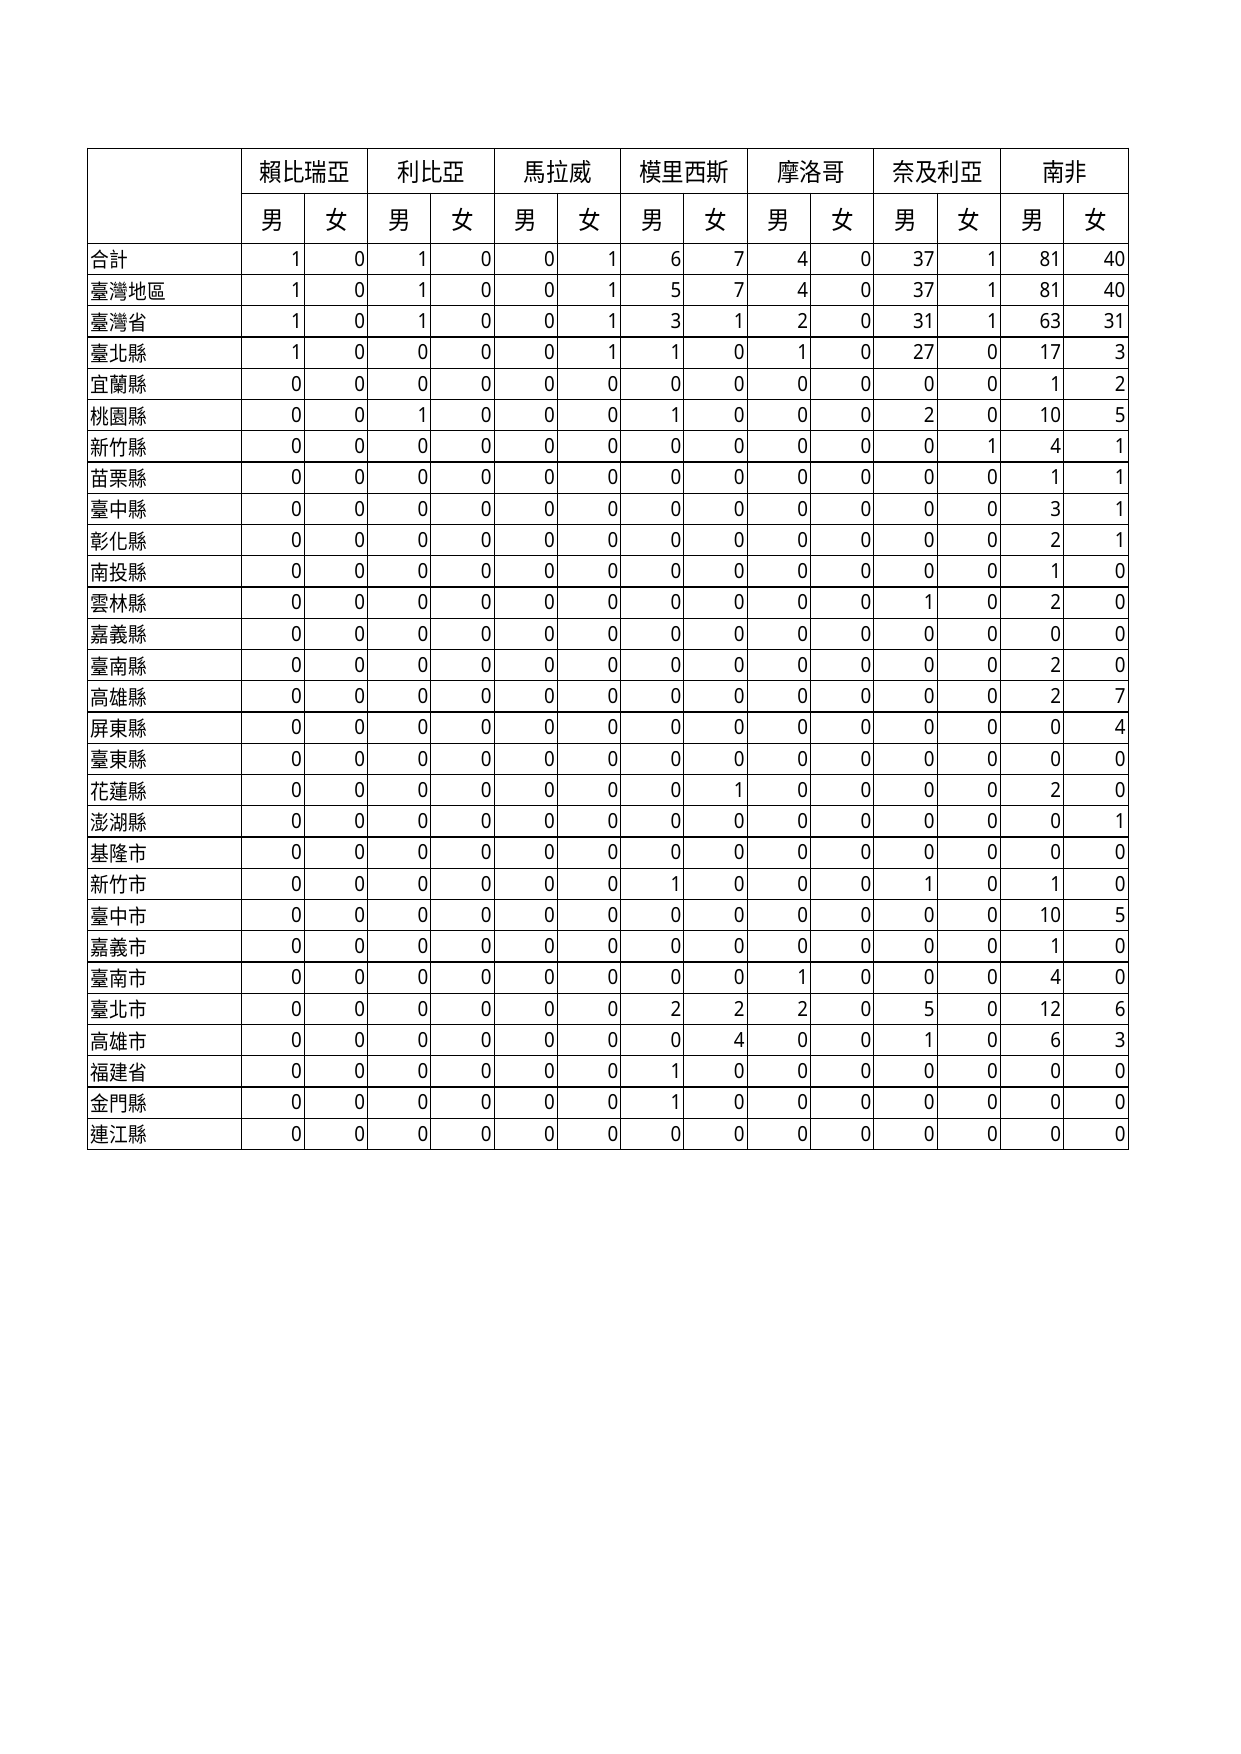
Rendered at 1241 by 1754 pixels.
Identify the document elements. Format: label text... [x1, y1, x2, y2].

table_cell 0 [495, 713, 557, 743]
table_cell 0 [874, 619, 937, 649]
table_cell 0 [368, 556, 430, 586]
table_cell 0 [495, 1119, 557, 1149]
table_cell 0 [305, 838, 367, 868]
table_cell 0 [748, 400, 810, 430]
table_cell 0 [242, 838, 304, 868]
table_cell 1 [938, 244, 1000, 274]
table_cell 0 [431, 244, 494, 274]
table_cell 0 [748, 1056, 810, 1086]
table_cell 0 [558, 931, 620, 961]
table_cell 連江縣 [88, 1119, 241, 1149]
table_cell 0 [874, 931, 937, 961]
table_cell 0 [368, 713, 430, 743]
table_cell 0 [495, 838, 557, 868]
table_cell 0 [684, 431, 747, 461]
table_cell 0 [938, 556, 1000, 586]
table_cell 1 [1001, 869, 1063, 899]
table_cell 0 [938, 1025, 1000, 1055]
table_cell 0 [495, 275, 557, 305]
table_header 賴比瑞亞 [242, 149, 367, 193]
table_cell 0 [368, 463, 430, 493]
table_cell 高雄市 [88, 1025, 241, 1055]
table_cell 0 [305, 931, 367, 961]
table_cell 1 [1001, 369, 1063, 399]
table_cell 南投縣 [88, 556, 241, 586]
table_cell 0 [431, 338, 494, 368]
table_cell 0 [242, 744, 304, 774]
table_cell 0 [811, 1088, 873, 1118]
table_cell 4 [748, 275, 810, 305]
table_cell 0 [368, 588, 430, 618]
table_cell 0 [305, 431, 367, 461]
table_cell 0 [431, 931, 494, 961]
table_cell 0 [1064, 1056, 1128, 1086]
table_cell 0 [1001, 1088, 1063, 1118]
table_cell 0 [938, 681, 1000, 711]
table_cell 0 [748, 619, 810, 649]
table_cell 0 [621, 1119, 683, 1149]
table_cell 0 [431, 994, 494, 1024]
table_cell 0 [495, 1088, 557, 1118]
table_cell 0 [558, 1088, 620, 1118]
table_cell 12 [1001, 994, 1063, 1024]
table_header 摩洛哥 [748, 149, 873, 193]
table_cell 5 [621, 275, 683, 305]
table_cell 37 [874, 244, 937, 274]
table_cell 0 [305, 463, 367, 493]
table_cell 0 [621, 463, 683, 493]
table_cell 0 [431, 494, 494, 524]
table_cell 0 [684, 369, 747, 399]
table_cell 0 [811, 244, 873, 274]
table_cell 0 [495, 494, 557, 524]
table_cell 1 [242, 275, 304, 305]
table_cell 1 [938, 306, 1000, 336]
table_cell 0 [495, 775, 557, 805]
table_cell 女 [811, 194, 873, 243]
table_cell 1 [368, 306, 430, 336]
table_cell 0 [242, 1025, 304, 1055]
table_cell 0 [431, 275, 494, 305]
table_cell 0 [558, 431, 620, 461]
table_cell 0 [748, 713, 810, 743]
table_cell 0 [811, 525, 873, 555]
table_cell 0 [938, 869, 1000, 899]
table_cell 0 [621, 369, 683, 399]
table_cell 0 [1001, 619, 1063, 649]
table_cell 0 [495, 869, 557, 899]
table_cell 0 [811, 463, 873, 493]
table_cell 0 [938, 650, 1000, 680]
table_cell 0 [1001, 838, 1063, 868]
table_cell 4 [1001, 963, 1063, 993]
table_cell 0 [368, 838, 430, 868]
table_cell 0 [684, 713, 747, 743]
table_cell 0 [684, 744, 747, 774]
table_cell 2 [621, 994, 683, 1024]
table_cell 屏東縣 [88, 713, 241, 743]
table_cell 0 [368, 775, 430, 805]
table_cell 0 [431, 619, 494, 649]
table_cell 0 [368, 869, 430, 899]
table_cell 0 [1064, 1119, 1128, 1149]
table_cell 2 [1001, 588, 1063, 618]
table_cell 0 [305, 619, 367, 649]
table_cell 0 [684, 588, 747, 618]
table_cell 0 [1064, 838, 1128, 868]
table_cell 0 [558, 1056, 620, 1086]
table_cell 0 [558, 806, 620, 836]
table_cell 0 [748, 650, 810, 680]
table_cell 0 [305, 306, 367, 336]
table_cell 0 [684, 963, 747, 993]
table_cell 0 [874, 463, 937, 493]
table_cell 0 [748, 1088, 810, 1118]
table_cell 0 [495, 525, 557, 555]
table_cell 0 [938, 369, 1000, 399]
table_cell 0 [305, 681, 367, 711]
table_cell 7 [684, 244, 747, 274]
table_cell 男 [495, 194, 557, 243]
table_cell 男 [874, 194, 937, 243]
table_cell 0 [1064, 556, 1128, 586]
table_cell 0 [874, 806, 937, 836]
table_cell 27 [874, 338, 937, 368]
table_cell 0 [305, 244, 367, 274]
table_cell 0 [1064, 744, 1128, 774]
table_cell 1 [938, 431, 1000, 461]
table_cell 0 [1064, 619, 1128, 649]
table_cell 0 [684, 650, 747, 680]
table_cell 1 [1064, 431, 1128, 461]
table_cell 0 [811, 994, 873, 1024]
table_cell 0 [621, 556, 683, 586]
table_cell 0 [811, 275, 873, 305]
table_cell 0 [621, 900, 683, 930]
table_cell 1 [368, 275, 430, 305]
table_cell 37 [874, 275, 937, 305]
table_cell 0 [874, 713, 937, 743]
table_cell 0 [938, 463, 1000, 493]
table_cell 1 [748, 338, 810, 368]
table_cell 0 [495, 338, 557, 368]
table_cell 0 [242, 1119, 304, 1149]
table_cell 0 [621, 775, 683, 805]
table_cell 0 [684, 1056, 747, 1086]
table_cell 0 [558, 900, 620, 930]
table_cell 男 [368, 194, 430, 243]
table_cell 0 [811, 588, 873, 618]
table_cell 0 [558, 744, 620, 774]
table_cell 0 [1064, 963, 1128, 993]
table_cell 1 [1064, 525, 1128, 555]
table_cell 0 [242, 900, 304, 930]
table_cell 0 [305, 900, 367, 930]
table_cell 0 [874, 369, 937, 399]
table_cell 0 [684, 400, 747, 430]
table_cell 雲林縣 [88, 588, 241, 618]
table_cell 2 [874, 400, 937, 430]
table_cell 0 [558, 963, 620, 993]
table_cell 0 [431, 713, 494, 743]
table_cell 0 [938, 338, 1000, 368]
table_cell 0 [305, 744, 367, 774]
table_cell 0 [874, 494, 937, 524]
table_cell 0 [874, 681, 937, 711]
table_cell 0 [811, 338, 873, 368]
table_cell 2 [1064, 369, 1128, 399]
table_cell 1 [1001, 556, 1063, 586]
table_cell 0 [242, 963, 304, 993]
table_cell 0 [495, 963, 557, 993]
table_cell 0 [495, 463, 557, 493]
table_cell 0 [431, 744, 494, 774]
table_cell 6 [1064, 994, 1128, 1024]
table_cell 0 [874, 775, 937, 805]
table_header 南非 [1001, 149, 1128, 193]
table_cell 0 [811, 556, 873, 586]
table_cell 0 [558, 1025, 620, 1055]
table_cell 0 [874, 1056, 937, 1086]
table_cell 臺南縣 [88, 650, 241, 680]
table_cell 基隆市 [88, 838, 241, 868]
table_cell 彰化縣 [88, 525, 241, 555]
table_cell 0 [242, 1088, 304, 1118]
table_cell 10 [1001, 900, 1063, 930]
table_cell 1 [368, 244, 430, 274]
table_cell 0 [938, 494, 1000, 524]
table_cell 0 [431, 463, 494, 493]
table_cell 0 [368, 494, 430, 524]
table_cell 0 [621, 713, 683, 743]
table_cell 0 [242, 556, 304, 586]
table_cell 0 [621, 431, 683, 461]
table_cell 0 [495, 556, 557, 586]
table_cell 0 [621, 1025, 683, 1055]
table_cell 臺中市 [88, 900, 241, 930]
table_cell 0 [748, 775, 810, 805]
table_cell 0 [368, 900, 430, 930]
table_cell 0 [811, 1056, 873, 1086]
table_cell 0 [938, 1056, 1000, 1086]
table_cell 0 [811, 650, 873, 680]
table_cell 7 [684, 275, 747, 305]
table_cell 0 [368, 1056, 430, 1086]
table_cell 0 [242, 681, 304, 711]
table_cell 31 [874, 306, 937, 336]
table_cell 0 [368, 681, 430, 711]
table_cell 臺北縣 [88, 338, 241, 368]
table_cell 0 [938, 775, 1000, 805]
table_cell 1 [1001, 463, 1063, 493]
table_cell 0 [748, 838, 810, 868]
table_cell 3 [1001, 494, 1063, 524]
table_cell 0 [1001, 1119, 1063, 1149]
table_cell 1 [684, 306, 747, 336]
table_cell 0 [874, 744, 937, 774]
table_cell 0 [684, 338, 747, 368]
table_cell 0 [305, 994, 367, 1024]
table_cell 合計 [88, 244, 241, 274]
table_cell 新竹市 [88, 869, 241, 899]
table_cell 0 [1064, 775, 1128, 805]
table_cell 0 [684, 619, 747, 649]
table_cell 0 [495, 744, 557, 774]
table_cell 0 [748, 806, 810, 836]
table_cell 0 [495, 1025, 557, 1055]
table_cell 0 [431, 681, 494, 711]
table_cell 0 [242, 369, 304, 399]
table_cell 0 [495, 1056, 557, 1086]
table_cell 澎湖縣 [88, 806, 241, 836]
table_cell 0 [684, 556, 747, 586]
table_cell 0 [684, 681, 747, 711]
table_cell 0 [938, 619, 1000, 649]
table_cell 1 [874, 869, 937, 899]
table_cell 0 [621, 744, 683, 774]
table_cell 0 [558, 556, 620, 586]
table_cell 0 [748, 494, 810, 524]
table_cell 0 [748, 556, 810, 586]
table_cell 0 [368, 1119, 430, 1149]
table_cell 女 [938, 194, 1000, 243]
table_cell 0 [1064, 650, 1128, 680]
table_cell 0 [811, 775, 873, 805]
table_cell 宜蘭縣 [88, 369, 241, 399]
table_cell 0 [242, 1056, 304, 1086]
table_cell 0 [495, 588, 557, 618]
table_cell 1 [621, 400, 683, 430]
table_cell 1 [558, 244, 620, 274]
table_cell 0 [874, 650, 937, 680]
table_cell 0 [368, 525, 430, 555]
table_cell 0 [242, 931, 304, 961]
table_cell 0 [558, 588, 620, 618]
table_cell 0 [305, 494, 367, 524]
table_cell 0 [811, 494, 873, 524]
table_cell 0 [684, 931, 747, 961]
table_cell 0 [874, 963, 937, 993]
table_cell 0 [748, 1025, 810, 1055]
table_cell 0 [242, 619, 304, 649]
table_cell 女 [431, 194, 494, 243]
table_cell 0 [305, 275, 367, 305]
table_cell 2 [748, 994, 810, 1024]
table_cell 0 [621, 681, 683, 711]
table_cell 0 [621, 963, 683, 993]
table_cell 0 [431, 1119, 494, 1149]
table_cell 1 [1064, 806, 1128, 836]
table_cell 40 [1064, 244, 1128, 274]
table_cell 0 [305, 338, 367, 368]
table_cell 1 [1001, 931, 1063, 961]
table_cell 6 [621, 244, 683, 274]
table_cell 0 [1001, 806, 1063, 836]
table_cell 0 [874, 1088, 937, 1118]
table_cell 2 [748, 306, 810, 336]
table_cell 0 [495, 431, 557, 461]
table_cell 0 [748, 681, 810, 711]
table_cell 0 [811, 431, 873, 461]
table_cell 1 [558, 275, 620, 305]
table_cell 0 [495, 900, 557, 930]
table_cell 0 [938, 1119, 1000, 1149]
table_cell 0 [558, 713, 620, 743]
table_cell 0 [684, 1088, 747, 1118]
table_cell 0 [305, 650, 367, 680]
table_cell 0 [242, 869, 304, 899]
table_cell 男 [1001, 194, 1063, 243]
table_cell 0 [874, 1119, 937, 1149]
table_cell 0 [495, 306, 557, 336]
table_cell 0 [938, 994, 1000, 1024]
table_cell 0 [368, 806, 430, 836]
table_cell 0 [811, 931, 873, 961]
table_cell 4 [1001, 431, 1063, 461]
table_cell 1 [1064, 463, 1128, 493]
table_cell 0 [811, 400, 873, 430]
table_cell 0 [684, 838, 747, 868]
table_cell 0 [431, 963, 494, 993]
table_cell 1 [621, 1088, 683, 1118]
table_cell 0 [242, 431, 304, 461]
table_cell 0 [305, 775, 367, 805]
table_cell 1 [558, 338, 620, 368]
table_cell 0 [368, 1025, 430, 1055]
table_cell 0 [621, 806, 683, 836]
table_cell 臺灣省 [88, 306, 241, 336]
table_cell 0 [242, 525, 304, 555]
table_cell 0 [1064, 1088, 1128, 1118]
table_cell 1 [1064, 494, 1128, 524]
table_cell 5 [1064, 400, 1128, 430]
table_cell 0 [938, 963, 1000, 993]
table_cell 女 [684, 194, 747, 243]
table_cell 0 [305, 713, 367, 743]
table_cell 0 [495, 650, 557, 680]
table_cell 0 [811, 744, 873, 774]
table_cell 0 [684, 806, 747, 836]
table_cell 0 [811, 619, 873, 649]
table_cell 0 [748, 588, 810, 618]
table_cell 女 [305, 194, 367, 243]
table_cell 0 [874, 838, 937, 868]
table_cell 0 [431, 588, 494, 618]
table_cell 0 [431, 556, 494, 586]
table_cell 0 [368, 431, 430, 461]
table_cell 0 [874, 431, 937, 461]
table_cell 0 [621, 588, 683, 618]
table_cell 0 [748, 1119, 810, 1149]
table_cell 0 [431, 1088, 494, 1118]
table_cell 男 [748, 194, 810, 243]
table_cell 0 [621, 931, 683, 961]
table_cell 0 [558, 619, 620, 649]
table_cell 0 [431, 306, 494, 336]
table_cell 0 [748, 744, 810, 774]
table_cell 10 [1001, 400, 1063, 430]
table_cell 0 [684, 525, 747, 555]
table_cell 嘉義縣 [88, 619, 241, 649]
table_cell 1 [748, 963, 810, 993]
table_cell 0 [938, 806, 1000, 836]
table_cell 0 [558, 463, 620, 493]
table_cell 0 [431, 869, 494, 899]
table_cell 2 [1001, 681, 1063, 711]
table_cell 0 [431, 806, 494, 836]
table_header 奈及利亞 [874, 149, 1000, 193]
table_cell 0 [1064, 931, 1128, 961]
table_cell 31 [1064, 306, 1128, 336]
table_cell 女 [558, 194, 620, 243]
table_cell 0 [811, 900, 873, 930]
table_cell 0 [748, 369, 810, 399]
table_cell 0 [938, 931, 1000, 961]
table_cell 0 [684, 463, 747, 493]
table_cell 桃園縣 [88, 400, 241, 430]
table_cell 0 [811, 1119, 873, 1149]
table_cell 0 [874, 556, 937, 586]
table_cell 0 [242, 400, 304, 430]
table_cell 0 [938, 1088, 1000, 1118]
table_cell 0 [242, 806, 304, 836]
table_cell 0 [558, 994, 620, 1024]
table_cell 花蓮縣 [88, 775, 241, 805]
table_cell 0 [938, 525, 1000, 555]
table_cell 2 [1001, 775, 1063, 805]
table_cell 5 [1064, 900, 1128, 930]
table_cell 0 [495, 994, 557, 1024]
table_cell 0 [621, 650, 683, 680]
table_cell 0 [938, 900, 1000, 930]
table_cell 0 [431, 1025, 494, 1055]
table_cell 0 [748, 525, 810, 555]
table_cell 0 [558, 869, 620, 899]
table_cell 0 [558, 1119, 620, 1149]
table_cell 0 [305, 1056, 367, 1086]
table_cell 0 [495, 931, 557, 961]
table_cell 0 [305, 869, 367, 899]
table_cell 0 [242, 994, 304, 1024]
table_cell 苗栗縣 [88, 463, 241, 493]
table_cell 0 [431, 775, 494, 805]
table_cell 0 [811, 869, 873, 899]
table_cell 0 [431, 400, 494, 430]
table_cell 0 [684, 494, 747, 524]
table_cell 40 [1064, 275, 1128, 305]
table_cell 0 [874, 900, 937, 930]
table_cell 0 [495, 681, 557, 711]
table_cell 0 [242, 713, 304, 743]
table_cell 0 [242, 463, 304, 493]
table_cell 0 [558, 400, 620, 430]
table_cell 2 [1001, 525, 1063, 555]
table_header 馬拉威 [495, 149, 620, 193]
table_cell 0 [305, 806, 367, 836]
table_cell 臺北市 [88, 994, 241, 1024]
table_cell 0 [558, 369, 620, 399]
table_cell 0 [558, 494, 620, 524]
table_cell 3 [1064, 1025, 1128, 1055]
table_cell 0 [811, 838, 873, 868]
table_cell 0 [684, 900, 747, 930]
table_cell 0 [368, 650, 430, 680]
table_cell 0 [368, 963, 430, 993]
table_cell 6 [1001, 1025, 1063, 1055]
table_cell 0 [495, 244, 557, 274]
table_cell 1 [368, 400, 430, 430]
table_cell 女 [1064, 194, 1128, 243]
table_cell 0 [368, 619, 430, 649]
table_cell 17 [1001, 338, 1063, 368]
table_cell 0 [368, 994, 430, 1024]
table_cell 4 [748, 244, 810, 274]
table_cell 0 [811, 713, 873, 743]
table_cell 0 [621, 619, 683, 649]
table_cell 2 [1001, 650, 1063, 680]
table_cell 3 [1064, 338, 1128, 368]
table_cell 男 [621, 194, 683, 243]
table_cell 0 [558, 525, 620, 555]
table_cell 2 [684, 994, 747, 1024]
table_cell 1 [621, 869, 683, 899]
table_header [88, 149, 241, 243]
table_cell 高雄縣 [88, 681, 241, 711]
table_cell 0 [621, 838, 683, 868]
table_cell 0 [621, 525, 683, 555]
table_cell 0 [684, 1119, 747, 1149]
table_cell 0 [938, 838, 1000, 868]
table_cell 81 [1001, 275, 1063, 305]
table_cell 0 [748, 463, 810, 493]
table_cell 0 [1001, 744, 1063, 774]
table_cell 0 [748, 869, 810, 899]
table_cell 0 [431, 1056, 494, 1086]
table_cell 0 [368, 744, 430, 774]
table_cell 1 [242, 338, 304, 368]
table_cell 1 [242, 244, 304, 274]
table_cell 4 [1064, 713, 1128, 743]
table_cell 1 [621, 1056, 683, 1086]
table_cell 0 [748, 431, 810, 461]
table_cell 0 [242, 494, 304, 524]
table_cell 臺中縣 [88, 494, 241, 524]
table_cell 0 [305, 400, 367, 430]
table_cell 1 [938, 275, 1000, 305]
table_cell 1 [874, 588, 937, 618]
table_cell 0 [558, 775, 620, 805]
table_cell 0 [242, 588, 304, 618]
table_cell 0 [938, 744, 1000, 774]
table_cell 0 [558, 650, 620, 680]
table_cell 3 [621, 306, 683, 336]
table_cell 4 [684, 1025, 747, 1055]
table_cell 0 [811, 306, 873, 336]
table_cell 0 [431, 369, 494, 399]
table_cell 男 [242, 194, 304, 243]
table_cell 0 [938, 588, 1000, 618]
table_cell 0 [748, 931, 810, 961]
table_cell 0 [305, 369, 367, 399]
table_cell 0 [1064, 869, 1128, 899]
table_header 利比亞 [368, 149, 494, 193]
table_cell 0 [811, 963, 873, 993]
table_cell 0 [495, 806, 557, 836]
table_header 模里西斯 [621, 149, 747, 193]
table_cell 0 [495, 369, 557, 399]
table_cell 0 [368, 931, 430, 961]
table_cell 0 [938, 400, 1000, 430]
table_cell 0 [431, 900, 494, 930]
table_cell 福建省 [88, 1056, 241, 1086]
table_cell 1 [558, 306, 620, 336]
table_cell 臺南市 [88, 963, 241, 993]
table_cell 嘉義市 [88, 931, 241, 961]
table_cell 0 [242, 650, 304, 680]
table_cell 0 [305, 1088, 367, 1118]
table_cell 0 [305, 525, 367, 555]
table_cell 0 [1001, 1056, 1063, 1086]
table_cell 0 [431, 650, 494, 680]
table_cell 0 [811, 681, 873, 711]
table_cell 63 [1001, 306, 1063, 336]
table_cell 0 [495, 619, 557, 649]
table_cell 0 [621, 494, 683, 524]
table_cell 0 [811, 806, 873, 836]
table_cell 0 [558, 838, 620, 868]
table_cell 0 [431, 431, 494, 461]
table_cell 0 [495, 400, 557, 430]
table_cell 1 [242, 306, 304, 336]
table_cell 臺灣地區 [88, 275, 241, 305]
table_cell 81 [1001, 244, 1063, 274]
table_cell 0 [558, 681, 620, 711]
table_cell 1 [874, 1025, 937, 1055]
table_cell 臺東縣 [88, 744, 241, 774]
table_cell 0 [305, 1119, 367, 1149]
table_cell 0 [368, 338, 430, 368]
table_cell 0 [748, 900, 810, 930]
table_cell 0 [811, 1025, 873, 1055]
table_cell 7 [1064, 681, 1128, 711]
table_cell 金門縣 [88, 1088, 241, 1118]
table_cell 0 [305, 556, 367, 586]
table_cell 0 [305, 963, 367, 993]
table_cell 5 [874, 994, 937, 1024]
table_cell 0 [874, 525, 937, 555]
table_cell 1 [684, 775, 747, 805]
table_cell 0 [431, 525, 494, 555]
table_cell 1 [621, 338, 683, 368]
table_cell 0 [368, 1088, 430, 1118]
table_cell 0 [305, 1025, 367, 1055]
table_cell 0 [684, 869, 747, 899]
table_cell 0 [368, 369, 430, 399]
table_cell 0 [1064, 588, 1128, 618]
table_cell 0 [938, 713, 1000, 743]
table_cell 0 [811, 369, 873, 399]
table_cell 0 [242, 775, 304, 805]
table_cell 新竹縣 [88, 431, 241, 461]
table_cell 0 [431, 838, 494, 868]
table_cell 0 [1001, 713, 1063, 743]
table_cell 0 [305, 588, 367, 618]
